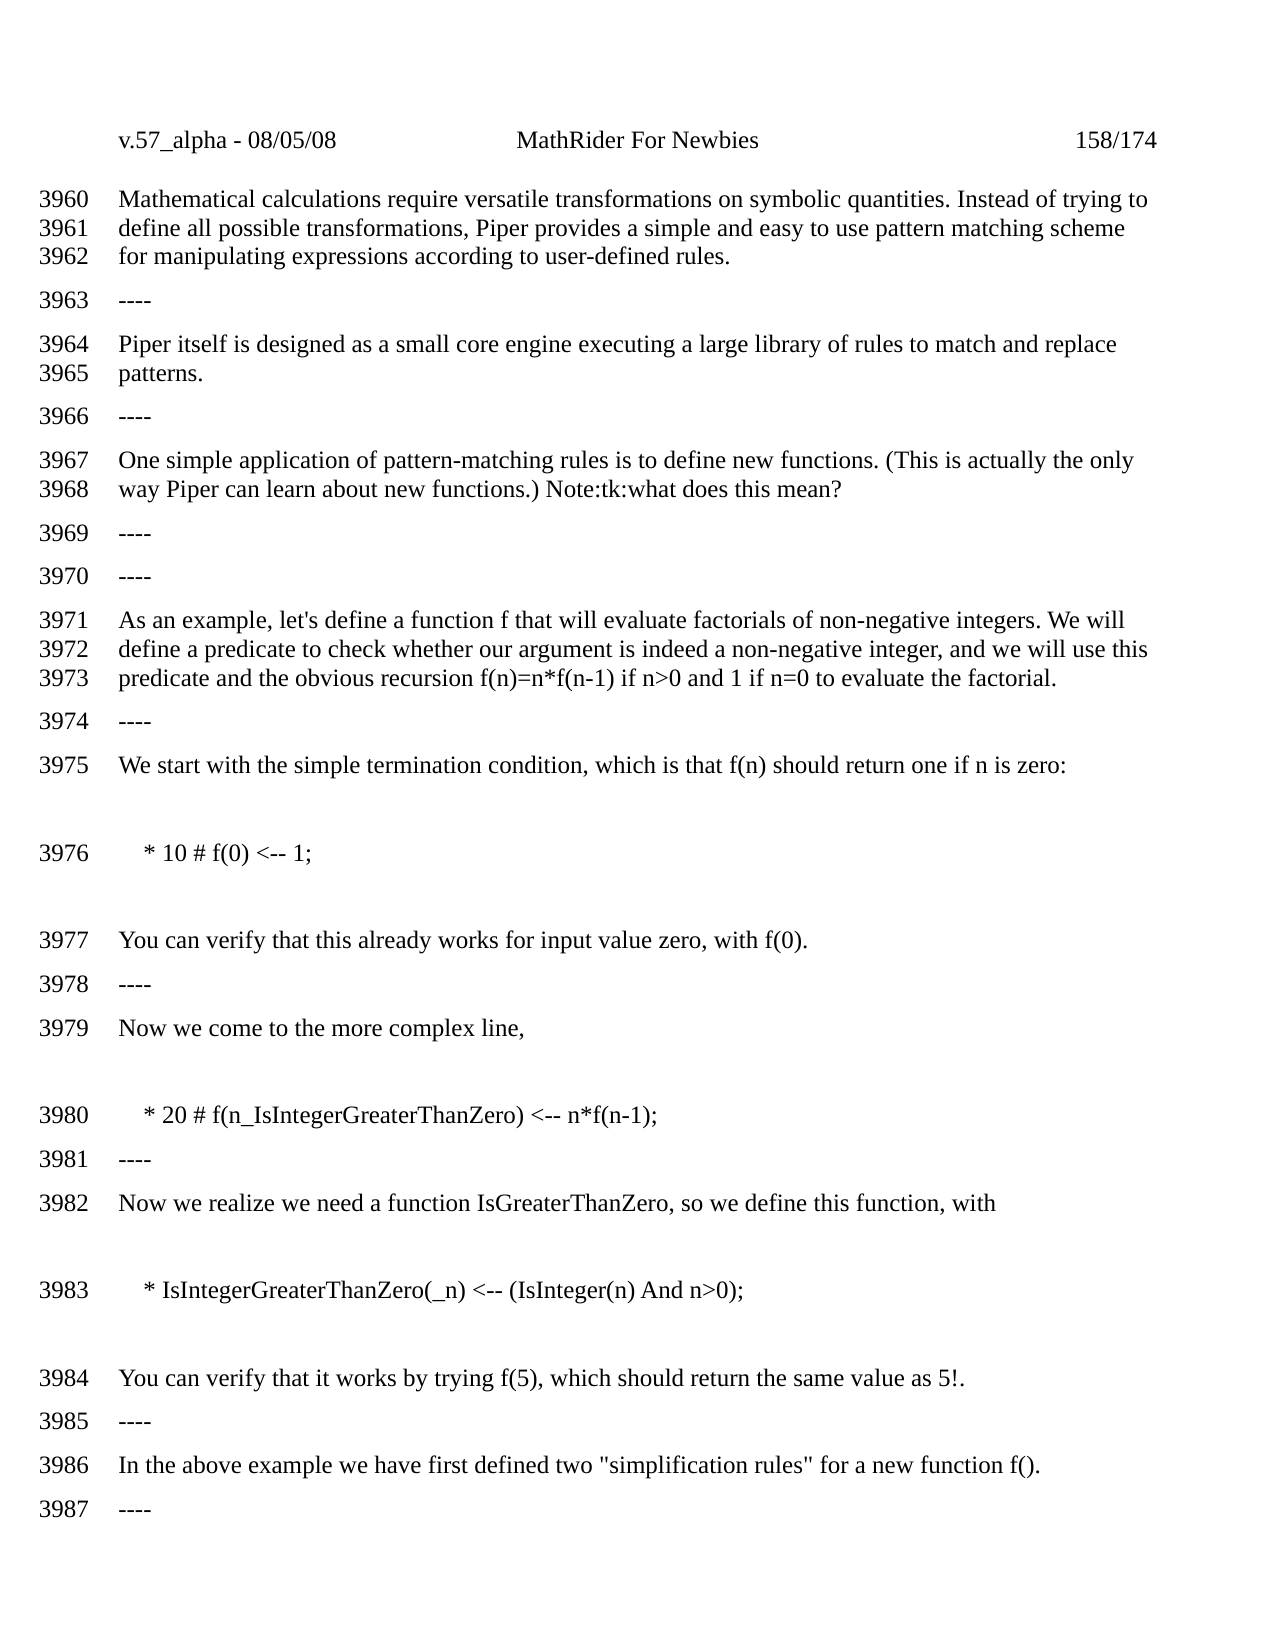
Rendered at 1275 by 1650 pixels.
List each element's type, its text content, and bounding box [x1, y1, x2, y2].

text ---- [118, 401, 1157, 430]
text As an example, let's define a function f that will evaluate factorials of non-negative integers. We will define a predicate to check whether our argument is indeed a non-negative integer, and we will use this predicate and the obvious recursion f(n)=n*f(n-1) if n>0 and 1 if n=0 to evaluate the factorial. [118, 605, 1157, 691]
text In the above example we have first defined two "simplification rules" for a new function f(). [118, 1450, 1157, 1479]
text ---- [118, 1406, 1157, 1435]
text You can verify that it works by trying f(5), which should return the same value as 5!. [118, 1363, 1157, 1391]
text ---- [118, 1144, 1157, 1173]
text One simple application of pattern-matching rules is to define new functions. (This is actually the only way Piper can learn about new functions.) Note:tk:what does this mean? [118, 445, 1157, 503]
text Now we come to the more complex line, [118, 1013, 1157, 1041]
text Mathematical calculations require versatile transformations on symbolic quantities. Instead of trying to define all possible transformations, Piper provides a simple and easy to use pattern matching scheme for manipulating expressions according to user-defined rules. [118, 184, 1157, 270]
text * 10 # f(0) <-- 1; [118, 838, 1157, 866]
text * IsIntegerGreaterThanZero(_n) <-- (IsInteger(n) And n>0); [118, 1275, 1157, 1304]
text ---- [118, 285, 1157, 314]
text ---- [118, 1494, 1157, 1523]
text ---- [118, 561, 1157, 590]
text ---- [118, 969, 1157, 998]
text You can verify that this already works for input value zero, with f(0). [118, 925, 1157, 954]
text ---- [118, 518, 1157, 546]
text Now we realize we need a function IsGreaterThanZero, so we define this function, with [118, 1188, 1157, 1216]
text ---- [118, 706, 1157, 735]
text Piper itself is designed as a small core engine executing a large library of rules to match and replace patterns. [118, 329, 1157, 386]
text * 20 # f(n_IsIntegerGreaterThanZero) <-- n*f(n-1); [118, 1100, 1157, 1129]
text We start with the simple termination condition, which is that f(n) should return one if n is zero: [118, 750, 1157, 779]
